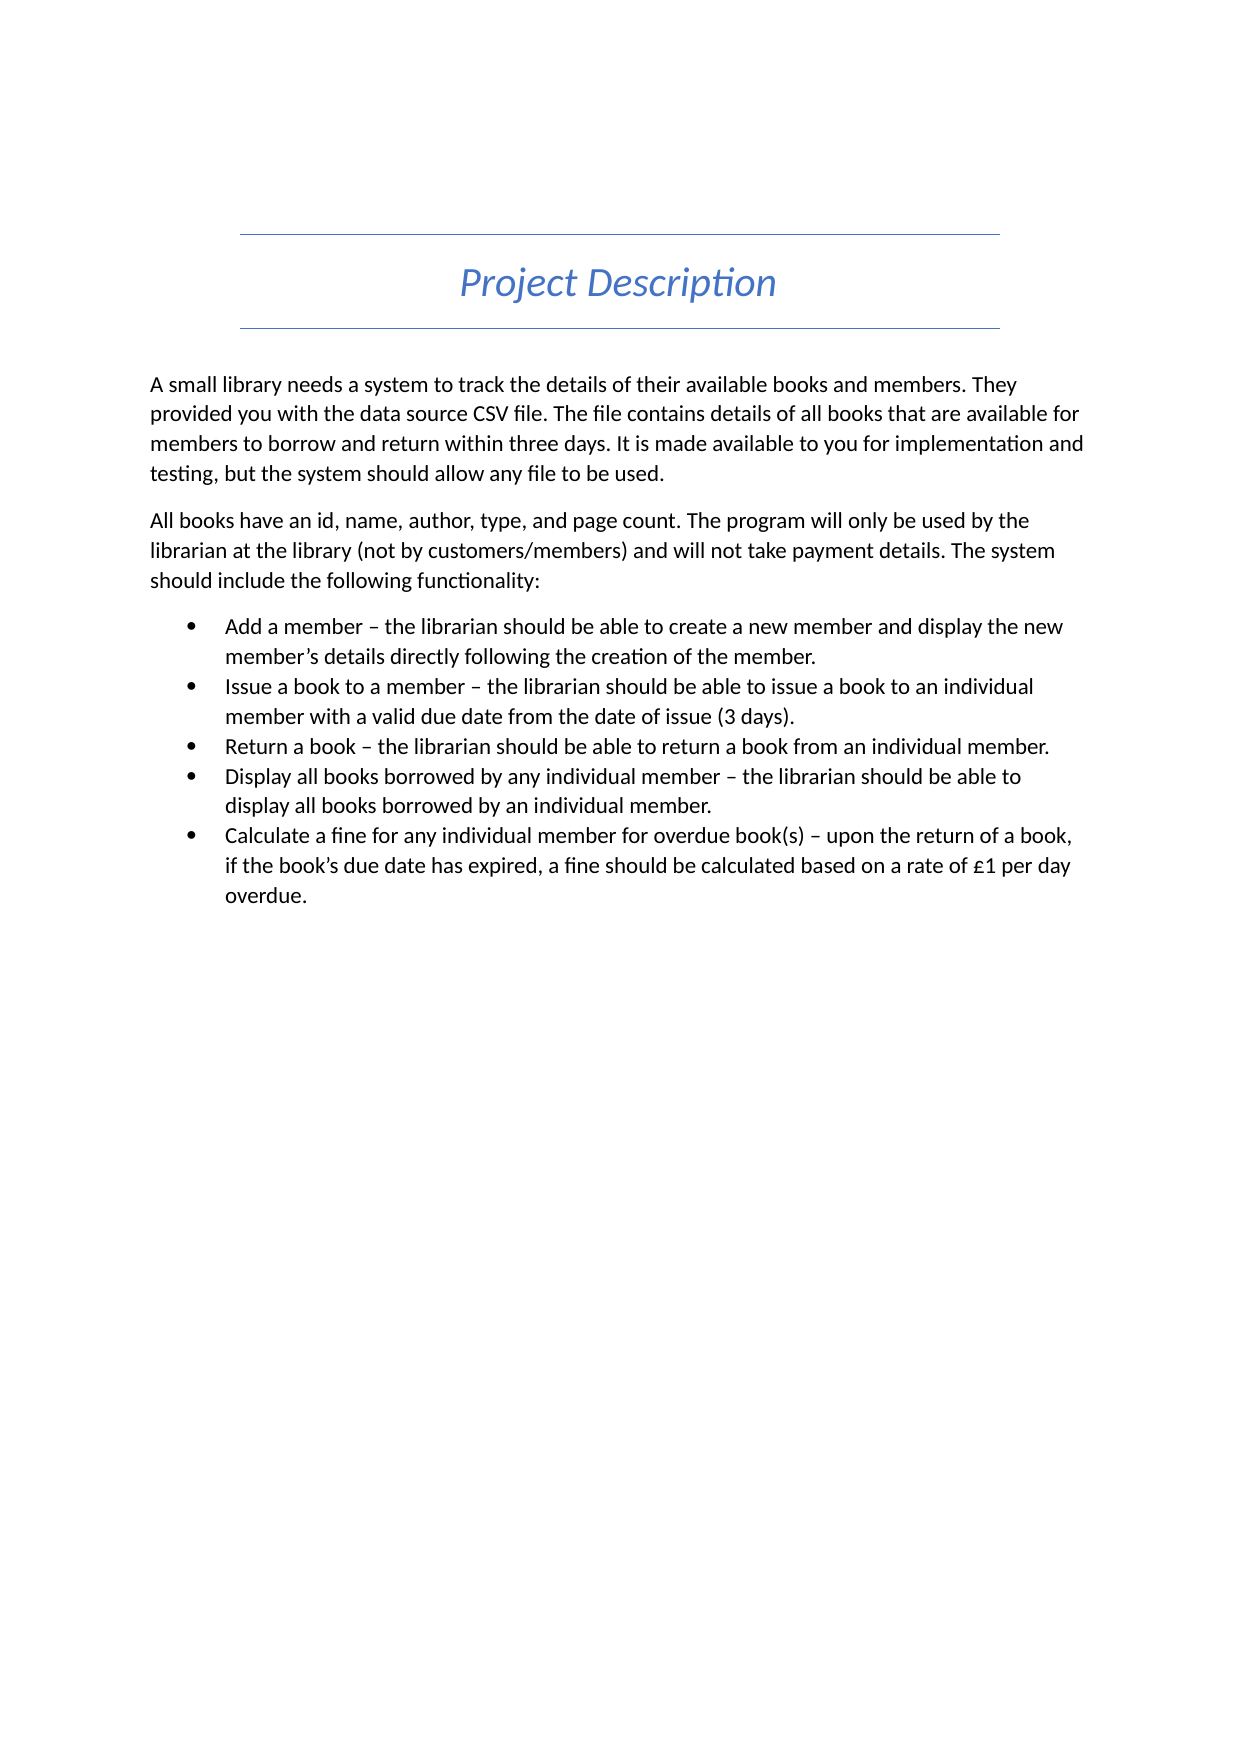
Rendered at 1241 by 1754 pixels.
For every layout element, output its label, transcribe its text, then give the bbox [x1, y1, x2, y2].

list Add a member – the librarian should be able to create a new member and display the new member’s details directly following the creation of the member. [187, 612, 1090, 670]
list Calculate a fine for any individual member for overdue book(s) – upon the return of a book, if the book’s due date has expired, a fine should be calculated based on a rate of £1 per day overdue. [187, 822, 1090, 909]
text Project Description [240, 235, 1000, 328]
list Display all books borrowed by any individual member – the librarian should be able to display all books borrowed by an individual member. [187, 762, 1090, 820]
list Return a book – the librarian should be able to return a book from an individual member. [187, 732, 1090, 760]
list Issue a book to a member – the librarian should be able to issue a book to an individual member with a valid due date from the date of issue (3 days). [187, 672, 1090, 730]
text A small library needs a system to track the details of their available books and members. They provided you with the data source CSV file. The file contains details of all books that are available for members to borrow and return within three days. It is made available to you for implementation and testing, but the system should allow any file to be used. [150, 370, 1090, 487]
text All books have an id, name, author, type, and page count. The program will only be used by the librarian at the library (not by customers/members) and will not take payment details. The system should include the following functionality: [150, 506, 1090, 594]
